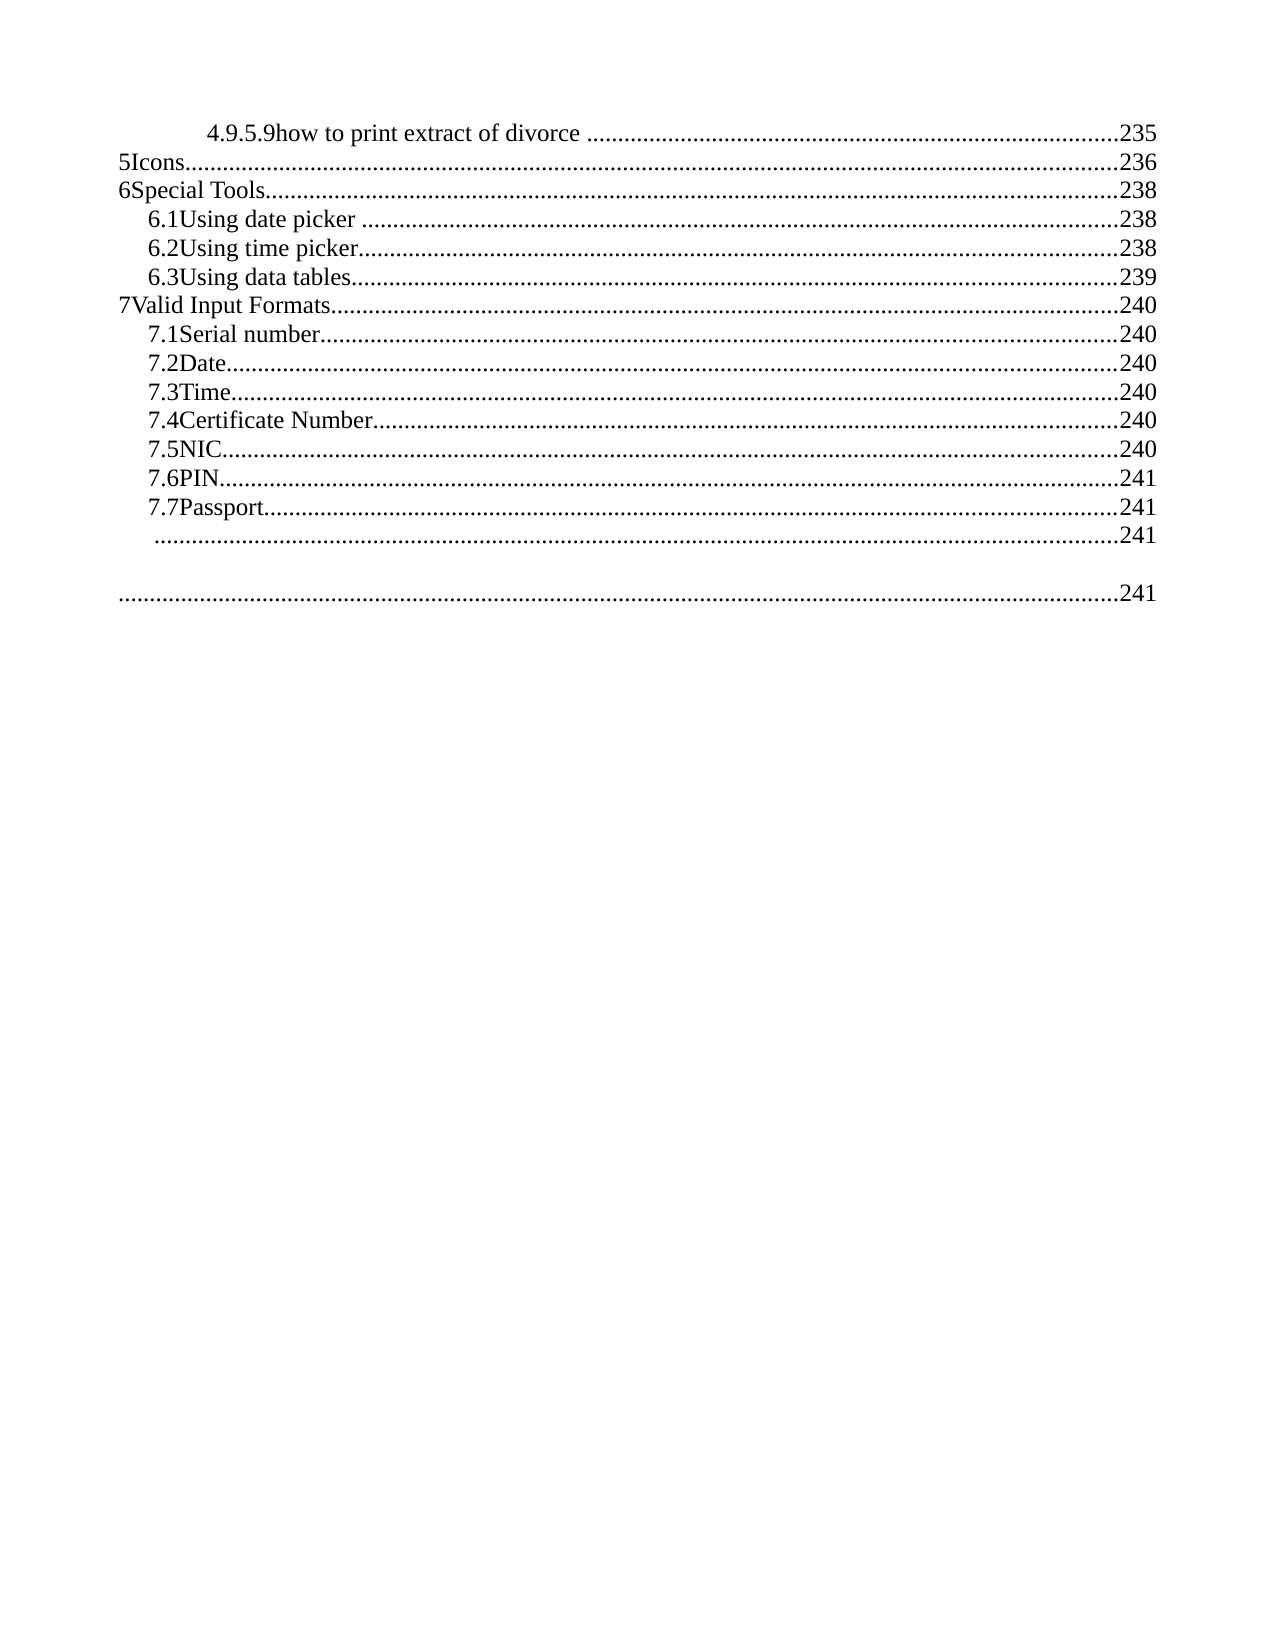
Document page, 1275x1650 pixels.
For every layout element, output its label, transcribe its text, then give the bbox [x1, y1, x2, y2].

text 241 [148, 521, 1157, 549]
text 7.5NIC 240 [148, 434, 1157, 463]
text 6.1Using date picker 238 [148, 204, 1157, 233]
text 7.3Time 240 [148, 377, 1157, 406]
text 4.9.5.9how to print extract of divorce . 235 [207, 118, 1157, 147]
text 6Special Tools 238 [118, 176, 1157, 204]
text 7.7Passport 241 [148, 492, 1157, 521]
text 7.6PIN 241 [148, 463, 1157, 492]
text 6.3Using data tables 239 [148, 262, 1157, 291]
text 5Icons 236 [118, 147, 1157, 176]
text 7.4Certificate Number 240 [148, 406, 1157, 434]
text 241 [118, 549, 1157, 607]
text 7.1Serial number 240 [148, 319, 1157, 348]
text 7.2Date 240 [148, 348, 1157, 377]
text 6.2Using time picker 238 [148, 233, 1157, 262]
text 7Valid Input Formats 240 [118, 291, 1157, 319]
